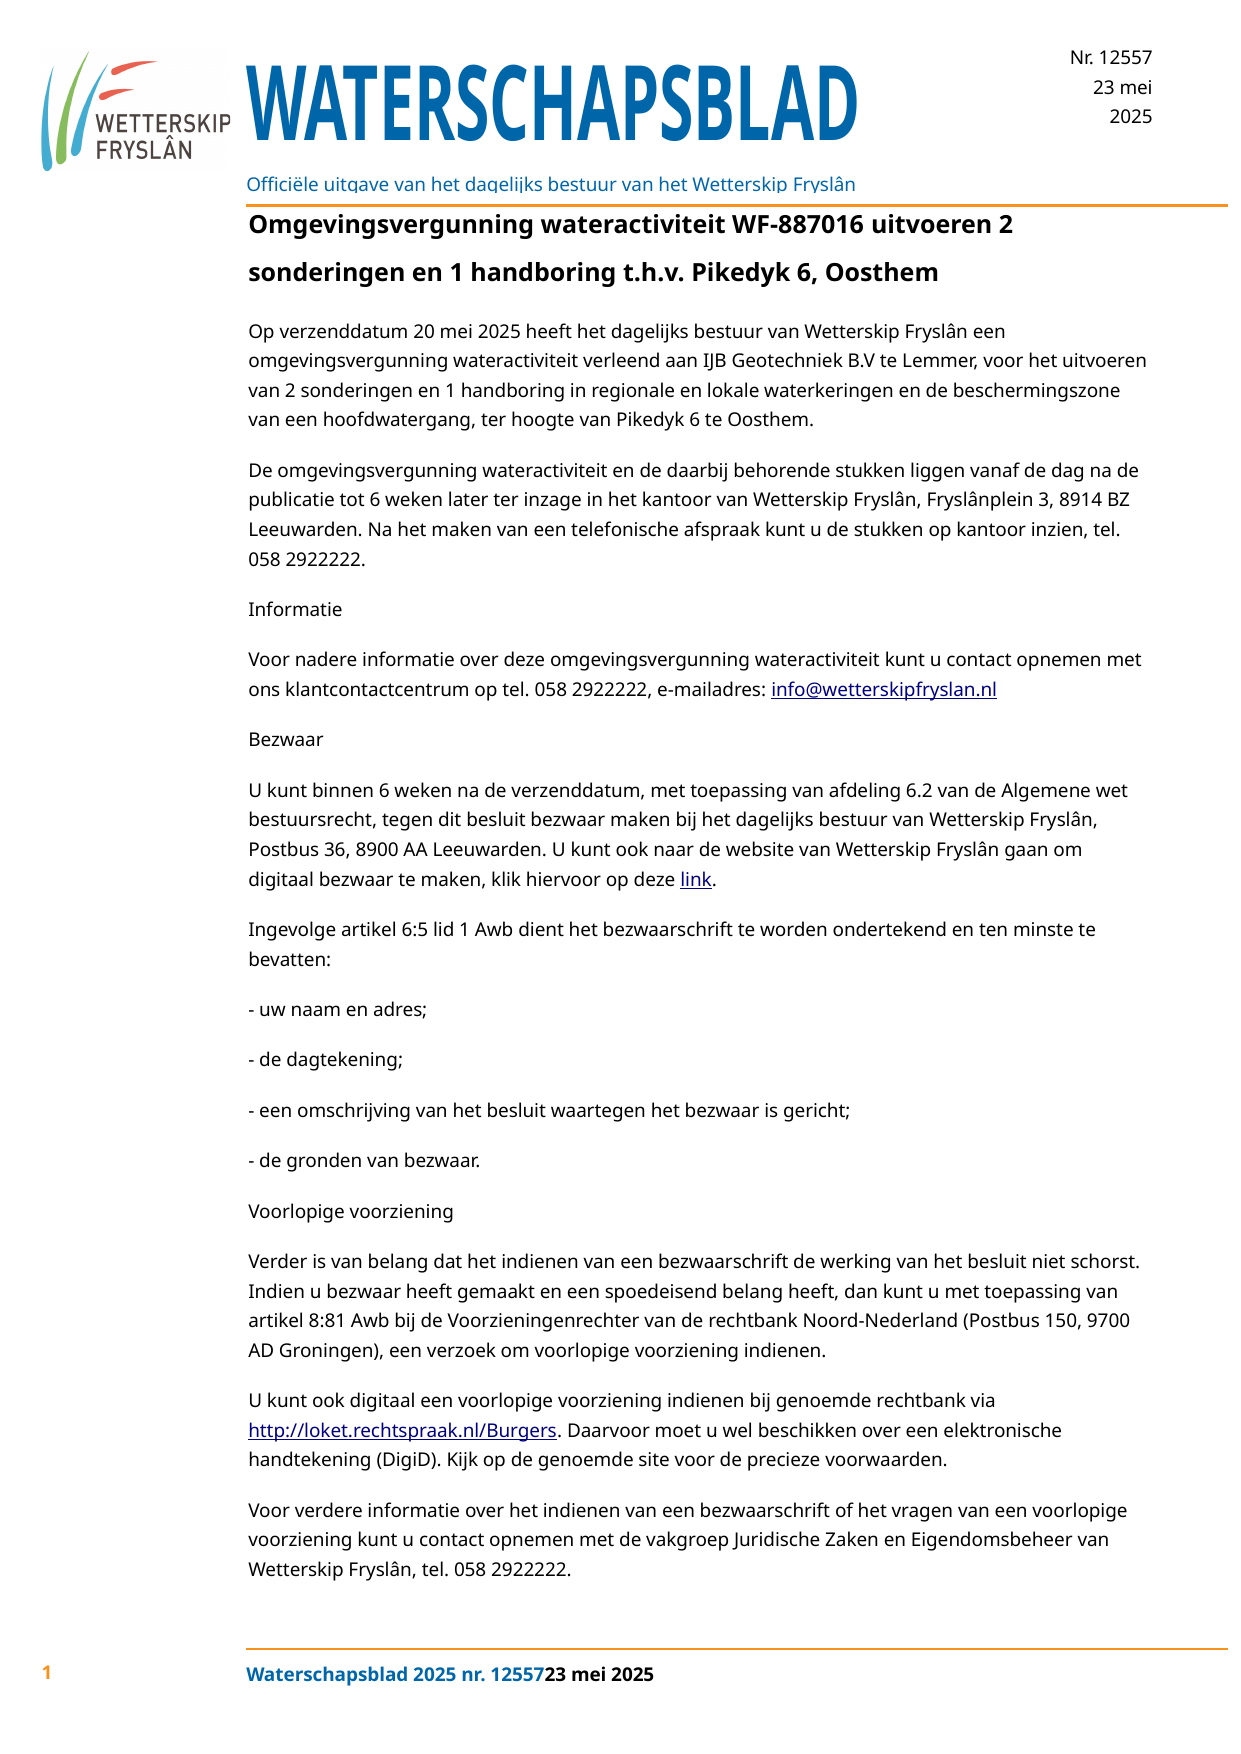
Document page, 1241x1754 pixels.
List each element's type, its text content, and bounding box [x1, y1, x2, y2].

text De omgevingsvergunning wateractiviteit en de daarbij behorende stukken liggen vanaf de dag na de publicatie tot 6 weken later ter inzage in het kantoor van Wetterskip Fryslân, Fryslânplein 3, 8914 BZ Leeuwarden. Na het maken van een telefonische afspraak kunt u de stukken op kantoor inzien, tel. 058 2922222. [248, 457, 1152, 572]
picture [41, 47, 231, 172]
text - uw naam en adres; [248, 996, 1152, 1022]
text Informatie [248, 596, 1152, 622]
text - de gronden van bezwaar. [248, 1147, 1152, 1173]
text Voorlopige voorziening [248, 1198, 1152, 1224]
text - een omschrijving van het besluit waartegen het bezwaar is gericht; [248, 1097, 1152, 1123]
text U kunt ook digitaal een voorlopige voorziening indienen bij genoemde rechtbank via http://loket.rechtspraak.nl/Burgers. Daarvoor moet u wel beschikken over een elektronische handtekening (DigiD). Kijk op de genoemde site voor de precieze voorwaarden. [248, 1387, 1152, 1472]
text U kunt binnen 6 weken na de verzenddatum, met toepassing van afdeling 6.2 van de Algemene wet bestuursrecht, tegen dit besluit bezwaar maken bij het dagelijks bestuur van Wetterskip Fryslân, Postbus 36, 8900 AA Leeuwarden. U kunt ook naar de website van Wetterskip Fryslân gaan om digitaal bezwaar te maken, klik hiervoor op deze link. [248, 777, 1152, 892]
text Op verzenddatum 20 mei 2025 heeft het dagelijks bestuur van Wetterskip Fryslân een omgevingsvergunning wateractiviteit verleend aan IJB Geotechniek B.V te Lemmer, voor het uitvoeren van 2 sonderingen en 1 handboring in regionale en lokale waterkeringen en de beschermingszone van een hoofdwatergang, ter hoogte van Pikedyk 6 te Oosthem. [248, 318, 1152, 432]
text Verder is van belang dat het indienen van een bezwaarschrift de werking van het besluit niet schorst. Indien u bezwaar heeft gemaakt en een spoedeisend belang heeft, dan kunt u met toepassing van artikel 8:81 Awb bij de Voorzieningenrechter van de rechtbank Noord-Nederland (Postbus 150, 9700 AD Groningen), een verzoek om voorlopige voorziening indienen. [248, 1248, 1152, 1363]
text - de dagtekening; [248, 1047, 1152, 1072]
text Ingevolge artikel 6:5 lid 1 Awb dient het bezwaarschrift te worden ondertekend en ten minste te bevatten: [248, 916, 1152, 972]
text Voor verdere informatie over het indienen van een bezwaarschrift of het vragen van een voorlopige voorziening kunt u contact opnemen met de vakgroep Juridische Zaken en Eigendomsbeheer van Wetterskip Fryslân, tel. 058 2922222. [248, 1497, 1152, 1582]
text Omgevingsvergunning wateractiviteit WF-887016 uitvoeren 2 sonderingen en 1 handboring t.h.v. Pikedyk 6, Oosthem [248, 207, 1152, 288]
text Voor nadere informatie over deze omgevingsvergunning wateractiviteit kunt u contact opnemen met ons klantcontactcentrum op tel. 058 2922222, e-mailadres: info@wetterskipfryslan.nl [248, 647, 1152, 702]
text Bezwaar [248, 727, 1152, 752]
